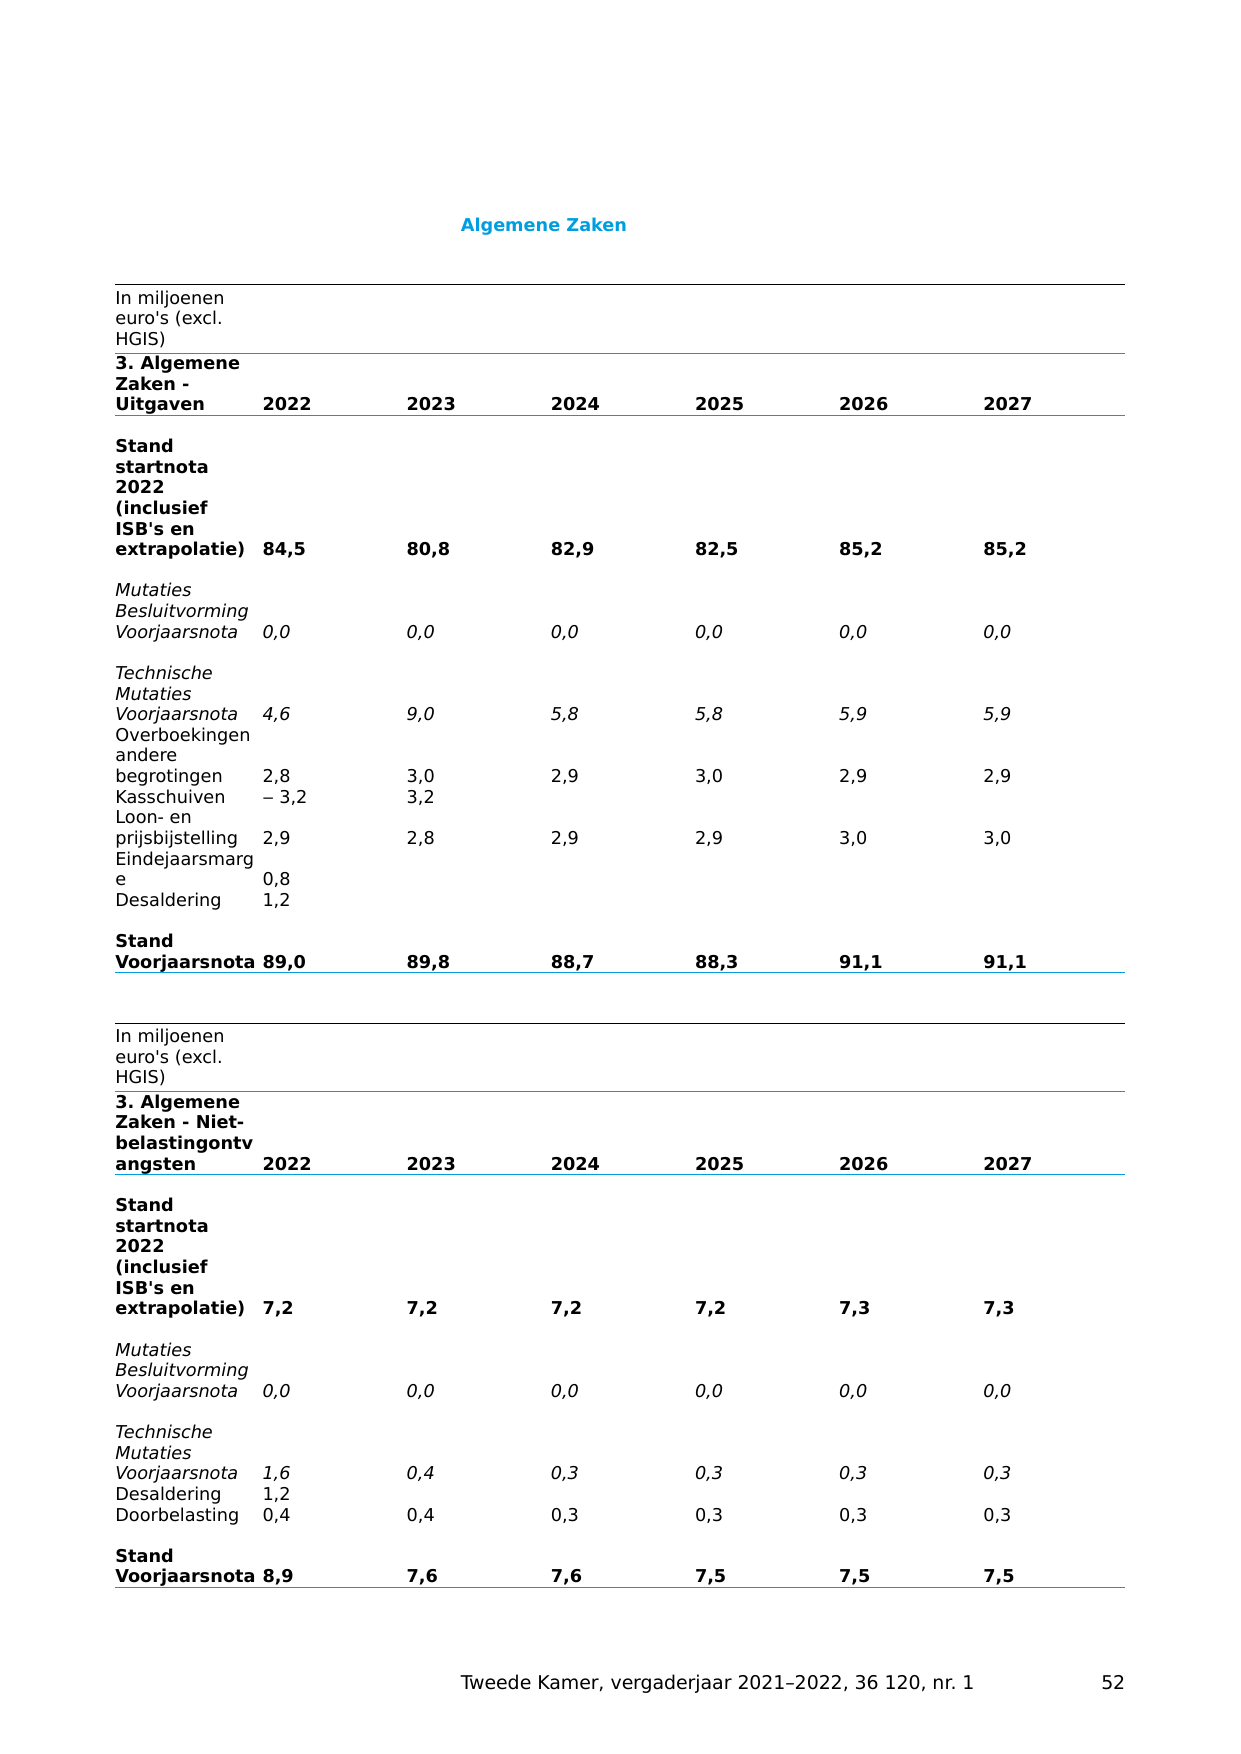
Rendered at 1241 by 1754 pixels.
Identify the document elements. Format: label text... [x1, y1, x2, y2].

table_cell 88,3 [692, 931, 836, 972]
table_cell [548, 1484, 692, 1504]
table_cell 3,0 [980, 807, 1125, 848]
table_cell [836, 285, 980, 352]
table_cell [692, 285, 836, 352]
table_cell 88,7 [548, 931, 692, 972]
table_cell 0,0 [692, 580, 836, 642]
table_cell 7,2 [259, 1195, 403, 1319]
table_cell [259, 1319, 403, 1339]
table_cell [404, 1484, 548, 1504]
table_cell 2022 [259, 1092, 403, 1174]
table_cell 2027 [980, 1092, 1125, 1174]
table_cell 0,3 [692, 1505, 836, 1525]
table_cell [980, 416, 1125, 436]
table_cell [980, 642, 1125, 663]
table_cell 0,0 [980, 580, 1125, 642]
table_cell [980, 1401, 1125, 1422]
table_cell [836, 890, 980, 910]
table_cell In miljoenen euro's (excl. HGIS) [115, 1024, 259, 1091]
table_cell 7,2 [548, 1195, 692, 1319]
table_cell 3. Algemene Zaken - Niet-belastingontvangsten [115, 1092, 259, 1174]
table_cell [115, 642, 259, 663]
table_cell 85,2 [980, 436, 1125, 560]
table_cell 9,0 [404, 663, 548, 725]
table_cell [548, 285, 692, 352]
table_cell [692, 642, 836, 663]
table_cell [115, 1525, 259, 1546]
table_cell 0,4 [259, 1505, 403, 1525]
table_cell [548, 560, 692, 580]
table_cell 0,0 [980, 1340, 1125, 1401]
table_cell 4,6 [259, 663, 403, 725]
table_cell [259, 1024, 403, 1091]
table_cell 89,0 [259, 931, 403, 972]
table_cell [259, 416, 403, 436]
table_cell 8,9 [259, 1546, 403, 1587]
table_cell [980, 1175, 1125, 1195]
table_cell [548, 890, 692, 910]
table_cell [836, 560, 980, 580]
table_cell 7,2 [404, 1195, 548, 1319]
table_cell [692, 890, 836, 910]
table_cell 0,0 [692, 1340, 836, 1401]
table_cell Mutaties Besluitvorming Voorjaarsnota [115, 1340, 259, 1401]
table_cell 0,3 [836, 1422, 980, 1484]
table_cell [836, 1401, 980, 1422]
table_cell 2,9 [836, 725, 980, 787]
table_cell [404, 890, 548, 910]
table_cell Stand startnota 2022 (inclusief ISB's en extrapolatie) [115, 1195, 259, 1319]
table_cell [115, 1401, 259, 1422]
table_cell [692, 1024, 836, 1091]
table_cell Stand startnota 2022 (inclusief ISB's en extrapolatie) [115, 436, 259, 560]
table_cell Technische Mutaties Voorjaarsnota [115, 1422, 259, 1484]
table_cell [980, 560, 1125, 580]
table_cell 0,4 [404, 1422, 548, 1484]
table_cell [692, 910, 836, 931]
table_cell [836, 849, 980, 890]
table_cell 0,3 [548, 1422, 692, 1484]
table_cell 7,6 [404, 1546, 548, 1587]
table_cell [980, 1024, 1125, 1091]
table_cell Doorbelasting [115, 1505, 259, 1525]
table_cell 2,9 [548, 807, 692, 848]
table_cell [259, 642, 403, 663]
table_cell [692, 560, 836, 580]
table_cell [836, 787, 980, 807]
title Algemene Zaken [461, 213, 1125, 236]
table_cell [548, 849, 692, 890]
table_cell 0,0 [259, 580, 403, 642]
table_cell [404, 910, 548, 931]
table_cell [548, 1525, 692, 1546]
table_cell 0,3 [692, 1422, 836, 1484]
table_cell ‒ 3,2 [259, 787, 403, 807]
table_cell 0,0 [404, 580, 548, 642]
table_cell 2025 [692, 354, 836, 415]
table_cell 82,9 [548, 436, 692, 560]
table_cell [692, 1484, 836, 1504]
table_cell [259, 1401, 403, 1422]
table_cell In miljoenen euro's (excl. HGIS) [115, 285, 259, 352]
table_cell [115, 560, 259, 580]
table_cell 1,2 [259, 890, 403, 910]
table_cell [692, 787, 836, 807]
table_cell Technische Mutaties Voorjaarsnota [115, 663, 259, 725]
table_cell 7,3 [980, 1195, 1125, 1319]
table_header Tabel 24 [115, 259, 1125, 284]
table_cell 1,6 [259, 1422, 403, 1484]
table_cell [259, 1525, 403, 1546]
table_cell [548, 1401, 692, 1422]
table_cell 5,8 [692, 663, 836, 725]
table_cell [692, 1175, 836, 1195]
table_cell 91,1 [980, 931, 1125, 972]
table_cell [836, 642, 980, 663]
table_cell 2024 [548, 354, 692, 415]
table_cell [548, 1319, 692, 1339]
table_cell 0,3 [836, 1505, 980, 1525]
table_cell Overboekingen andere begrotingen [115, 725, 259, 787]
table_cell [259, 560, 403, 580]
table_cell [404, 416, 548, 436]
table_cell 2023 [404, 1092, 548, 1174]
table_cell [404, 285, 548, 352]
table_cell 5,9 [836, 663, 980, 725]
table_cell [404, 849, 548, 890]
table_cell Mutaties Besluitvorming Voorjaarsnota [115, 580, 259, 642]
table_cell 2,9 [692, 807, 836, 848]
table_cell 80,8 [404, 436, 548, 560]
table_cell [404, 642, 548, 663]
table_cell [259, 1175, 403, 1195]
table_cell Stand Voorjaarsnota [115, 1546, 259, 1587]
table_cell 0,3 [980, 1422, 1125, 1484]
table_cell 7,5 [980, 1546, 1125, 1587]
table_cell 0,8 [259, 849, 403, 890]
table_cell [980, 285, 1125, 352]
table_cell Kasschuiven [115, 787, 259, 807]
table_cell [259, 285, 403, 352]
table_cell 3,0 [404, 725, 548, 787]
table_cell 2022 [259, 354, 403, 415]
table_cell [259, 910, 403, 931]
table_cell 2,8 [259, 725, 403, 787]
table_cell [692, 1401, 836, 1422]
table_cell [836, 1484, 980, 1504]
table_cell Eindejaarsmarge [115, 849, 259, 890]
table_cell 0,0 [548, 580, 692, 642]
table_cell [980, 849, 1125, 890]
table_cell [404, 1024, 548, 1091]
table_cell 0,4 [404, 1505, 548, 1525]
table_cell 0,0 [836, 580, 980, 642]
table_cell 7,2 [692, 1195, 836, 1319]
table_cell 0,0 [548, 1340, 692, 1401]
table_cell 3. Algemene Zaken - Uitgaven [115, 354, 259, 415]
table_cell [115, 416, 259, 436]
table_cell 2,9 [548, 725, 692, 787]
table_cell 0,0 [404, 1340, 548, 1401]
table_cell [115, 1319, 259, 1339]
table_cell [404, 1401, 548, 1422]
table_cell [548, 416, 692, 436]
table_cell [404, 1319, 548, 1339]
table_cell [836, 416, 980, 436]
table_cell 2024 [548, 1092, 692, 1174]
table_cell 7,3 [836, 1195, 980, 1319]
table_cell [836, 1319, 980, 1339]
table_cell [836, 1525, 980, 1546]
table_cell 2,9 [259, 807, 403, 848]
table_cell 5,9 [980, 663, 1125, 725]
table_cell 7,6 [548, 1546, 692, 1587]
table_cell [980, 1484, 1125, 1504]
table_header Tabel 25 [115, 998, 1125, 1023]
table_cell [404, 1175, 548, 1195]
table_cell 1,2 [259, 1484, 403, 1504]
table_cell [115, 1175, 259, 1195]
table_cell [548, 787, 692, 807]
table_cell [404, 1525, 548, 1546]
table_cell Desaldering [115, 890, 259, 910]
table_cell 0,3 [980, 1505, 1125, 1525]
table_cell [980, 787, 1125, 807]
table_cell 2,8 [404, 807, 548, 848]
table_cell 91,1 [836, 931, 980, 972]
table_cell [980, 890, 1125, 910]
table_cell 2025 [692, 1092, 836, 1174]
table_cell [692, 416, 836, 436]
table_cell 82,5 [692, 436, 836, 560]
table_cell [836, 1175, 980, 1195]
table_cell [692, 1525, 836, 1546]
table_cell [980, 910, 1125, 931]
table_cell 2,9 [980, 725, 1125, 787]
table_cell 0,0 [836, 1340, 980, 1401]
table_cell 2027 [980, 354, 1125, 415]
table_cell [980, 1319, 1125, 1339]
table_cell [692, 849, 836, 890]
table_cell 85,2 [836, 436, 980, 560]
table_cell 89,8 [404, 931, 548, 972]
table_cell Desaldering [115, 1484, 259, 1504]
table_cell [548, 1024, 692, 1091]
table_cell [836, 1024, 980, 1091]
table_cell [836, 910, 980, 931]
table_cell Loon- en prijsbijstelling [115, 807, 259, 848]
table_cell [115, 910, 259, 931]
table_cell 3,0 [836, 807, 980, 848]
table_cell [548, 910, 692, 931]
table_cell [404, 560, 548, 580]
table_cell 0,3 [548, 1505, 692, 1525]
table_cell 0,0 [259, 1340, 403, 1401]
table_cell 2023 [404, 354, 548, 415]
table_cell [548, 642, 692, 663]
table_cell [692, 1319, 836, 1339]
table_cell 3,2 [404, 787, 548, 807]
table_cell [548, 1175, 692, 1195]
table_cell 7,5 [692, 1546, 836, 1587]
table_cell 84,5 [259, 436, 403, 560]
table_cell 7,5 [836, 1546, 980, 1587]
table_cell 3,0 [692, 725, 836, 787]
table_cell 2026 [836, 1092, 980, 1174]
table_cell [980, 1525, 1125, 1546]
table_cell 5,8 [548, 663, 692, 725]
table_cell Stand Voorjaarsnota [115, 931, 259, 972]
table_cell 2026 [836, 354, 980, 415]
